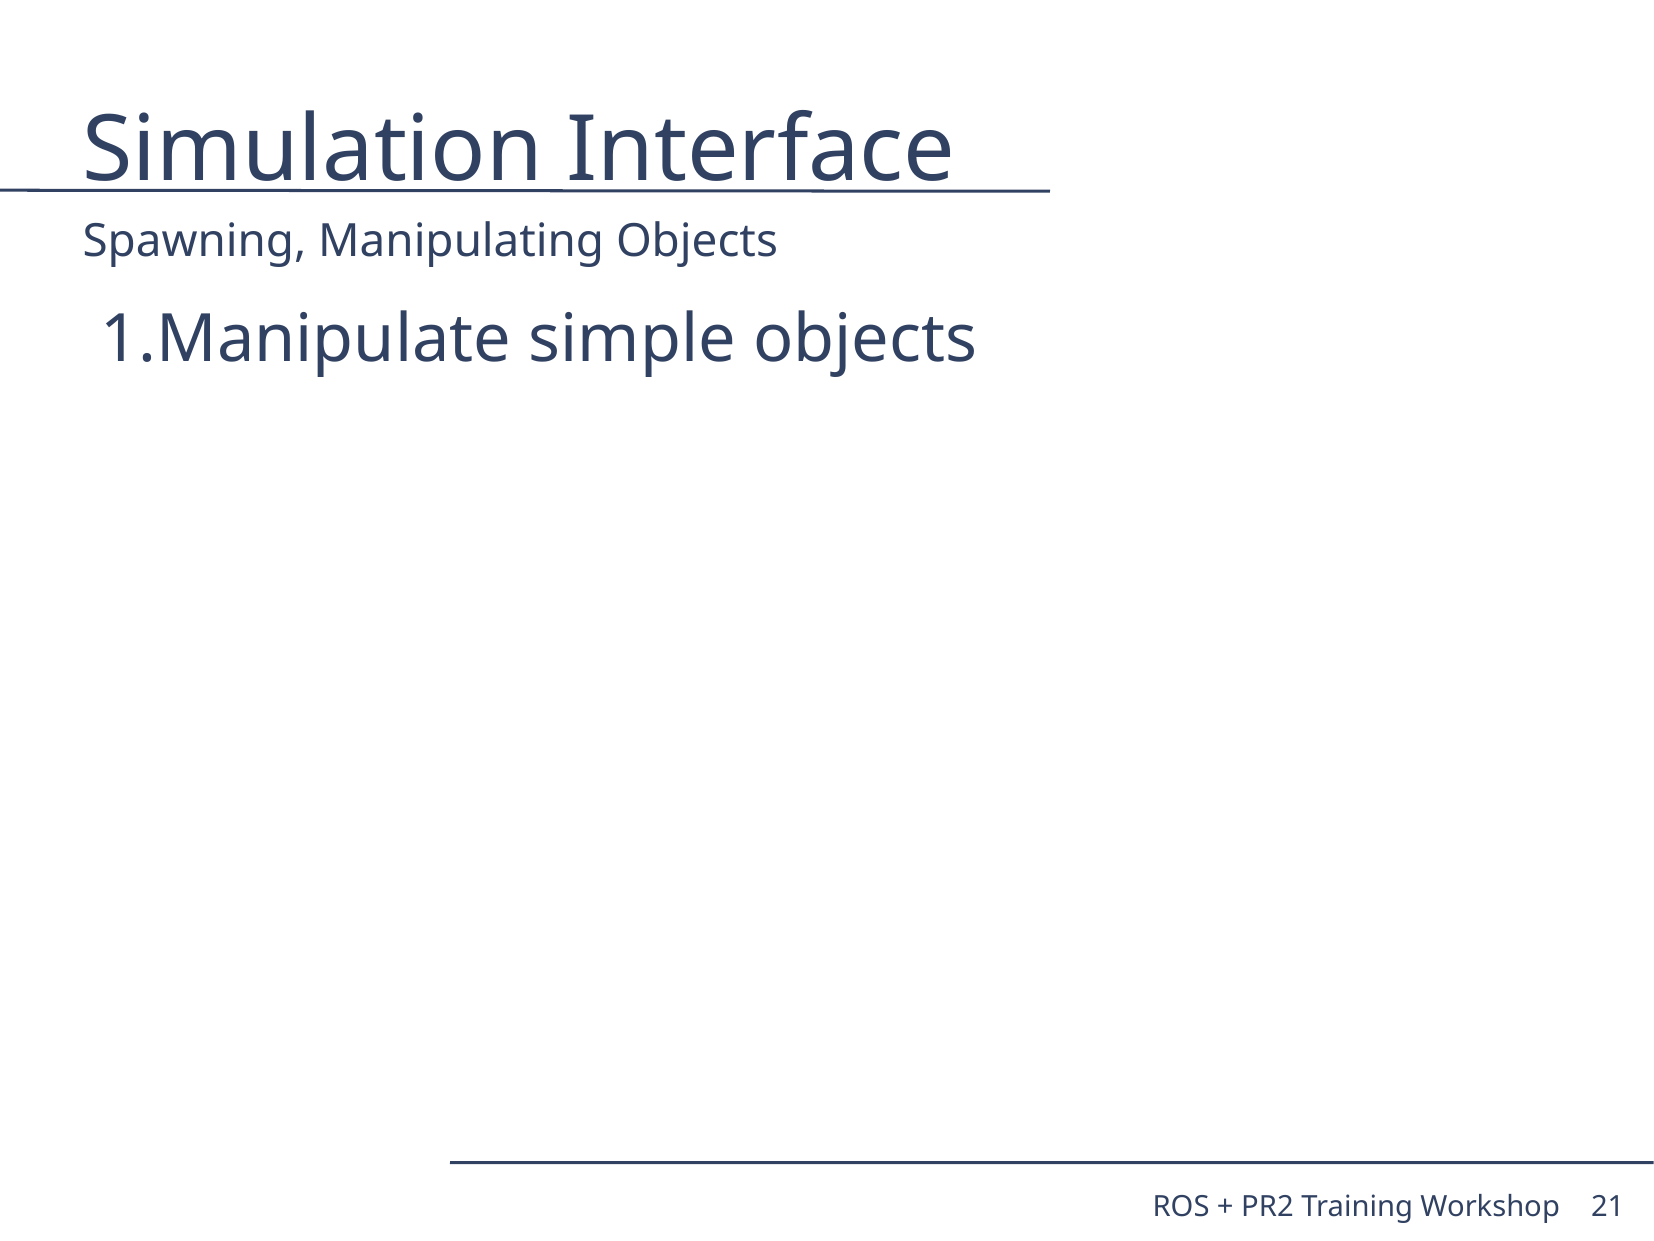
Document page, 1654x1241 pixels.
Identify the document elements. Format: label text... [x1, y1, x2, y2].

title Simulation Interface Spawning, Manipulating Objects [82, 73, 1571, 281]
list Manipulate simple objects [82, 290, 1571, 1109]
